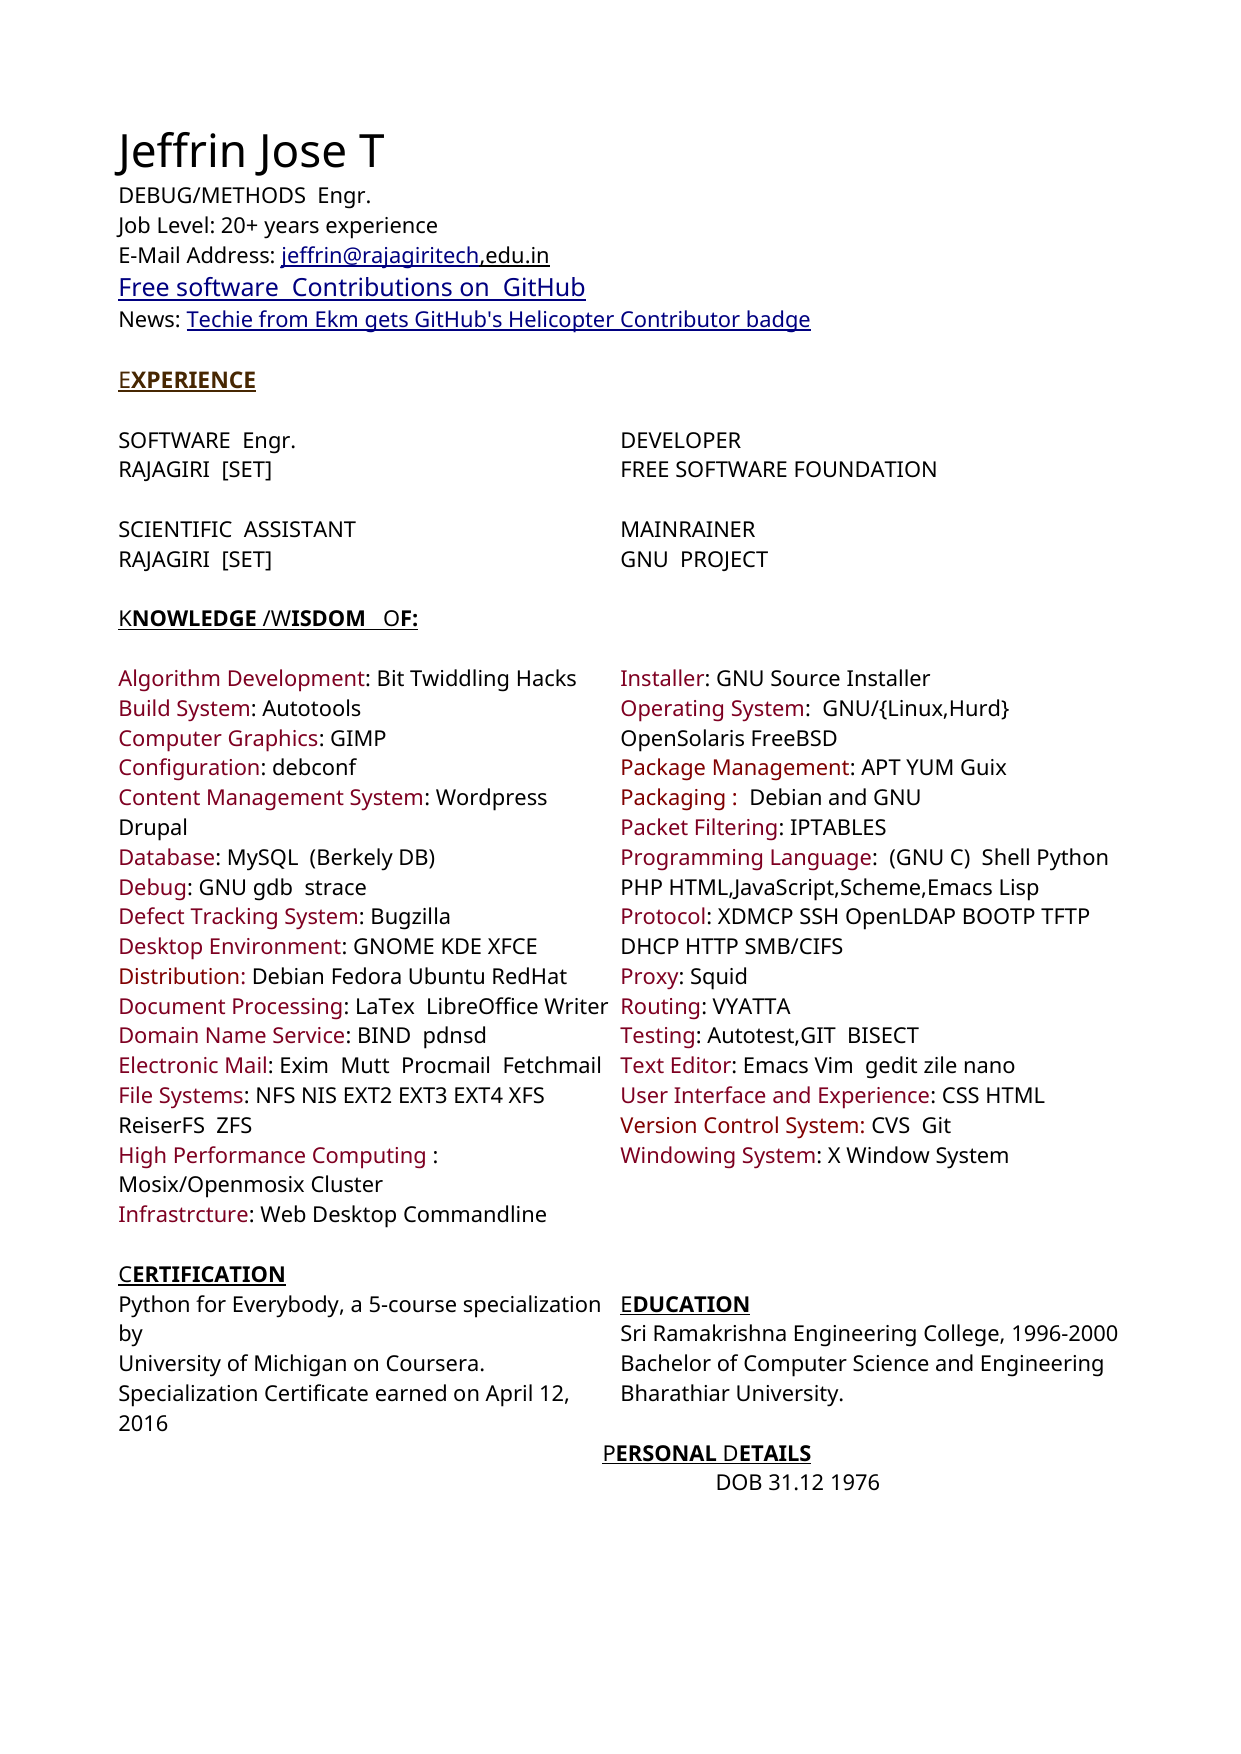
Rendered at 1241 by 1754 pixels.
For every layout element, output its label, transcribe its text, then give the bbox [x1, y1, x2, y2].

text RAJAGIRI [SET] [118, 544, 620, 573]
text Debug: GNU gdb strace [118, 871, 620, 901]
text PERSONAL DETAILS [118, 1437, 1122, 1467]
text Packaging : Debian and GNU [620, 782, 1122, 812]
text File Systems: NFS NIS EXT2 EXT3 EXT4 XFS ReiserFS ZFS [118, 1080, 620, 1139]
text Text Editor: Emacs Vim gedit zile nano [620, 1050, 1122, 1080]
text E-Mail Address: jeffrin@rajagiritech,edu.in [118, 240, 1122, 270]
text Build System: Autotools [118, 693, 620, 722]
text Package Management: APT YUM Guix [620, 752, 1122, 782]
text DOB 31.12 1976 [118, 1467, 1122, 1497]
text User Interface and Experience: CSS HTML [620, 1080, 1122, 1110]
text Document Processing: LaTex LibreOffice Writer [118, 991, 620, 1020]
text CERTIFICATION [118, 1259, 620, 1288]
text DEVELOPER [620, 424, 1122, 454]
text Content Management System: Wordpress Drupal [118, 782, 620, 842]
text Algorithm Development: Bit Twiddling Hacks [118, 663, 620, 693]
text News: Techie from Ekm gets GitHub's Helicopter Contributor badge [118, 304, 1122, 334]
text Infrastrcture: Web Desktop Commandline [118, 1199, 620, 1229]
text Database: MySQL (Berkely DB) [118, 842, 620, 871]
text Job Level: 20+ years experience [118, 210, 1122, 240]
text Packet Filtering: IPTABLES [620, 812, 1122, 842]
text Operating System: GNU/{Linux,Hurd} OpenSolaris FreeBSD [620, 693, 1122, 752]
text University of Michigan on Coursera. [118, 1348, 620, 1378]
text Electronic Mail: Exim Mutt Procmail Fetchmail [118, 1050, 620, 1080]
text Configuration: debconf [118, 752, 620, 782]
text RAJAGIRI [SET] [118, 454, 620, 484]
text Windowing System: X Window System [620, 1139, 1122, 1199]
text EXPERIENCE [118, 363, 1122, 395]
text Sri Ramakrishna Engineering College, 1996-2000 [620, 1318, 1122, 1348]
text Desktop Environment: GNOME KDE XFCE [118, 931, 620, 961]
text Bharathiar University. [620, 1378, 1122, 1408]
text Computer Graphics: GIMP [118, 722, 620, 752]
text Proxy: Squid [620, 961, 1122, 991]
text Distribution: Debian Fedora Ubuntu RedHat [118, 961, 620, 991]
text MAINRAINER [620, 514, 1122, 544]
text Routing: VYATTA [620, 991, 1122, 1020]
text KNOWLEDGE /WISDOM OF: [118, 603, 620, 633]
text SCIENTIFIC ASSISTANT [118, 514, 620, 544]
text High Performance Computing : Mosix/Openmosix Cluster [118, 1139, 620, 1199]
text Bachelor of Computer Science and Engineering [620, 1348, 1122, 1378]
text Version Control System: CVS Git [620, 1110, 1122, 1139]
text EDUCATION [620, 1288, 1122, 1318]
text Specialization Certificate earned on April 12, 2016 [118, 1378, 620, 1437]
text GNU PROJECT [620, 544, 1122, 573]
text Programming Language: (GNU C) Shell Python PHP HTML,JavaScript,Scheme,Emacs Lisp [620, 842, 1122, 901]
text Protocol: XDMCP SSH OpenLDAP BOOTP TFTP DHCP HTTP SMB/CIFS [620, 901, 1122, 961]
text Installer: GNU Source Installer [620, 663, 1122, 693]
text Jeffrin Jose T [118, 118, 1122, 181]
text FREE SOFTWARE FOUNDATION [620, 454, 1122, 484]
text Domain Name Service: BIND pdnsd [118, 1020, 620, 1050]
text Python for Everybody, a 5-course specialization by [118, 1288, 620, 1348]
text Free software Contributions on GitHub [118, 270, 1122, 304]
text DEBUG/METHODS Engr. [118, 181, 1122, 210]
text Testing: Autotest,GIT BISECT [620, 1020, 1122, 1050]
text Defect Tracking System: Bugzilla [118, 901, 620, 931]
text SOFTWARE Engr. [118, 424, 620, 454]
